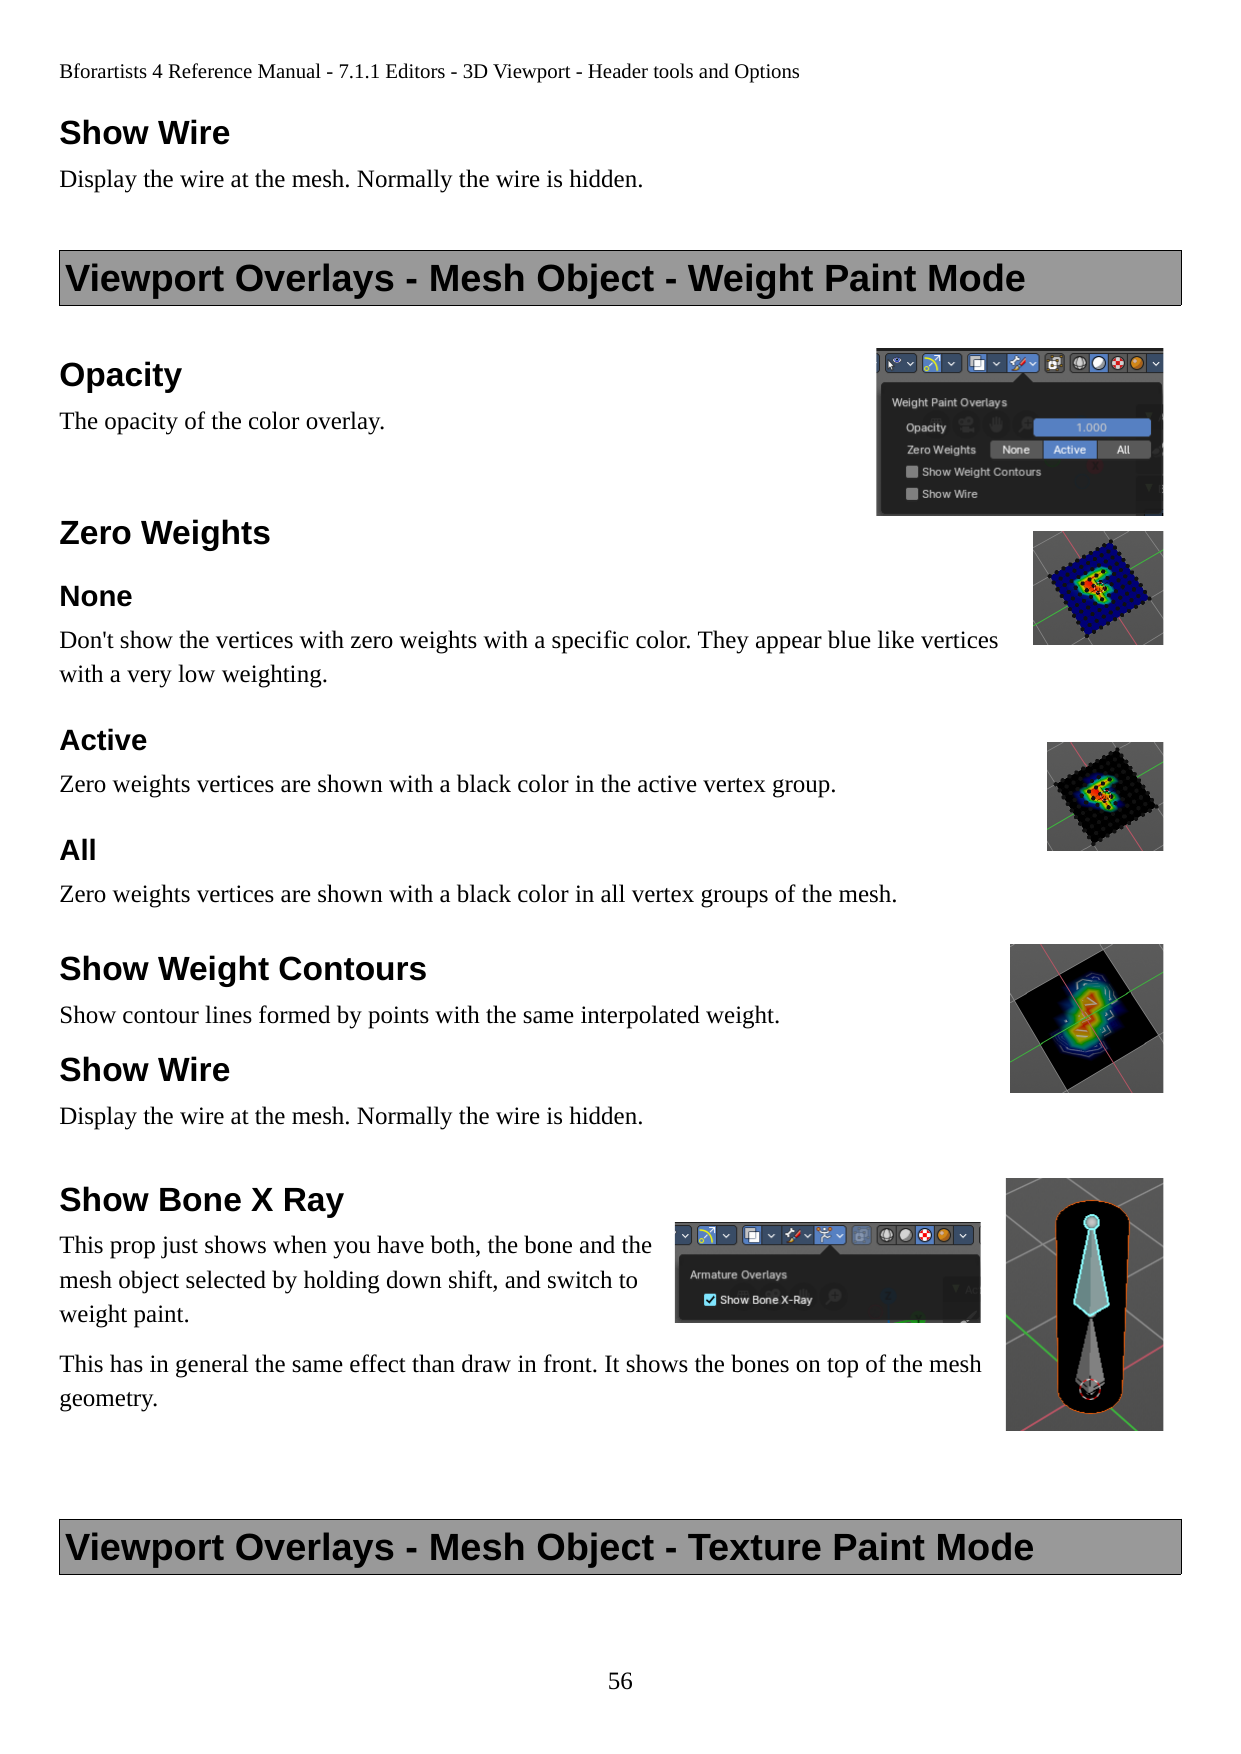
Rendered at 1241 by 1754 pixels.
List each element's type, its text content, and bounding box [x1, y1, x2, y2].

text Display the wire at the mesh. Normally the wire is hidden. [59, 164, 1181, 192]
text Zero weights vertices are shown with a black color in all vertex groups of the mesh. [59, 879, 1181, 908]
subtitle Active [59, 723, 1181, 757]
subtitle Opacity [59, 355, 876, 393]
table_header Viewport Overlays - Mesh Object - Texture Paint Mode [60, 1520, 1181, 1574]
table_header Viewport Overlays - Mesh Object - Weight Paint Mode [60, 251, 1181, 305]
picture [876, 348, 1164, 516]
subtitle Show Wire [59, 113, 1181, 151]
subtitle [1164, 949, 1181, 988]
subtitle All [59, 833, 1181, 867]
subtitle None [59, 579, 1033, 613]
text Display the wire at the mesh. Normally the wire is hidden. [59, 1101, 1181, 1130]
text Zero weights vertices are shown with a black color in the active vertex group. [59, 769, 1047, 798]
text Don't show the vertices with zero weights with a specific color. They appear blue like vertices with a very low weighting. [59, 625, 1181, 688]
subtitle Show Bone X Ray [59, 1179, 1005, 1218]
subtitle [1164, 1179, 1181, 1218]
text Show contour lines formed by points with the same interpolated weight. [59, 1000, 1010, 1029]
subtitle Zero Weights [59, 513, 1181, 552]
picture [1047, 742, 1164, 851]
subtitle [1164, 355, 1181, 393]
text The opacity of the color overlay. [59, 406, 876, 435]
picture [1010, 944, 1164, 1093]
subtitle [1164, 1050, 1181, 1089]
text This prop just shows when you have both, the bone and the mesh object selected by holding down shift, and switch to weight paint. [59, 1231, 1005, 1328]
subtitle Show Weight Contours [59, 949, 1010, 988]
subtitle Show Wire [59, 1050, 1010, 1089]
text This has in general the same effect than draw in front. It shows the bones on top of the mesh geometry. [59, 1349, 1005, 1412]
picture [1033, 531, 1164, 645]
picture [674, 1222, 981, 1323]
subtitle [1164, 579, 1181, 613]
picture [1005, 1178, 1164, 1431]
